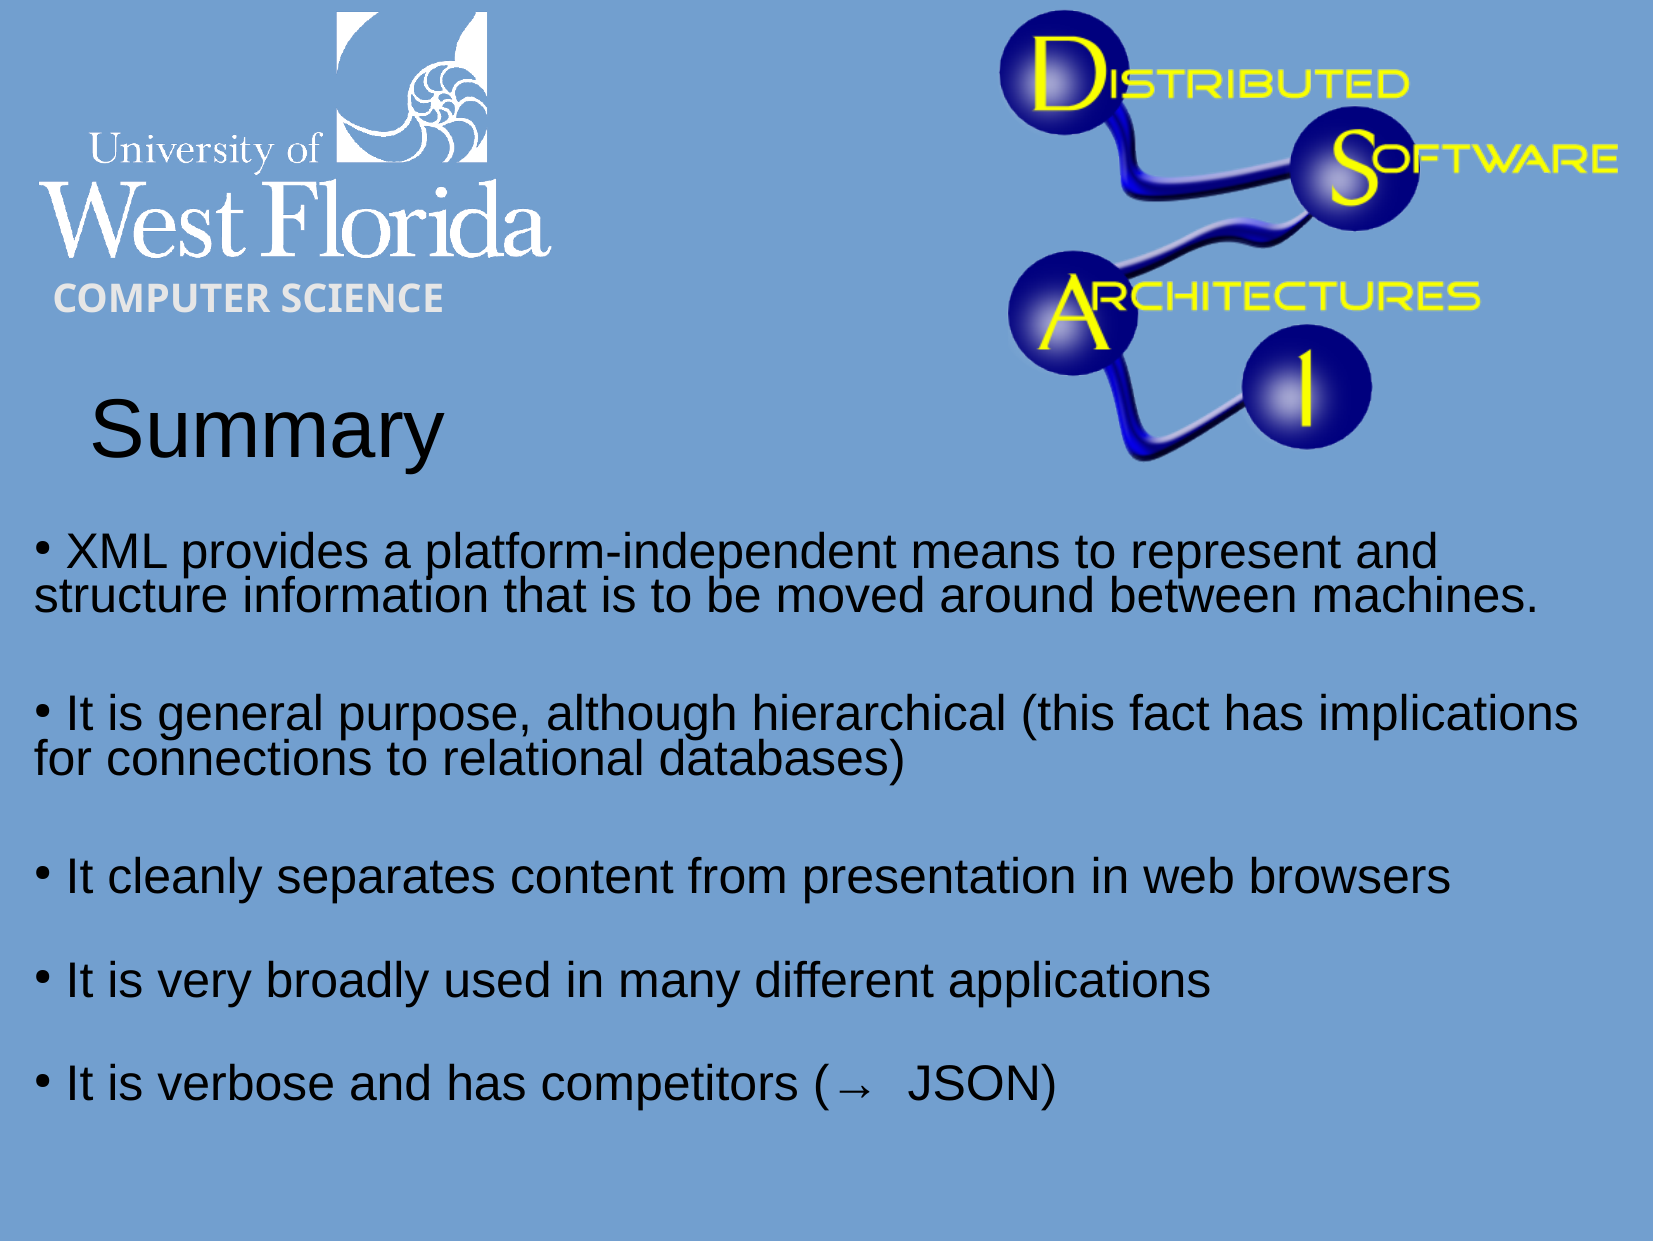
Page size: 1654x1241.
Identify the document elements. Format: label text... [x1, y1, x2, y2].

text_box XML provides a platform-independent means to represent and structure information that is to be moved around between machines. It is general purpose, although hierarchical (this fact has implications for connections to relational databases) It cleanly separates content from presentation in web browsers It is very broadly used in many different applications It is verbose and has competitors (→ JSON) [19, 525, 1654, 1078]
picture [910, 0, 1654, 506]
picture [37, 0, 559, 262]
text_box Summary [75, 375, 901, 486]
text_box COMPUTER SCIENCE [37, 262, 563, 325]
